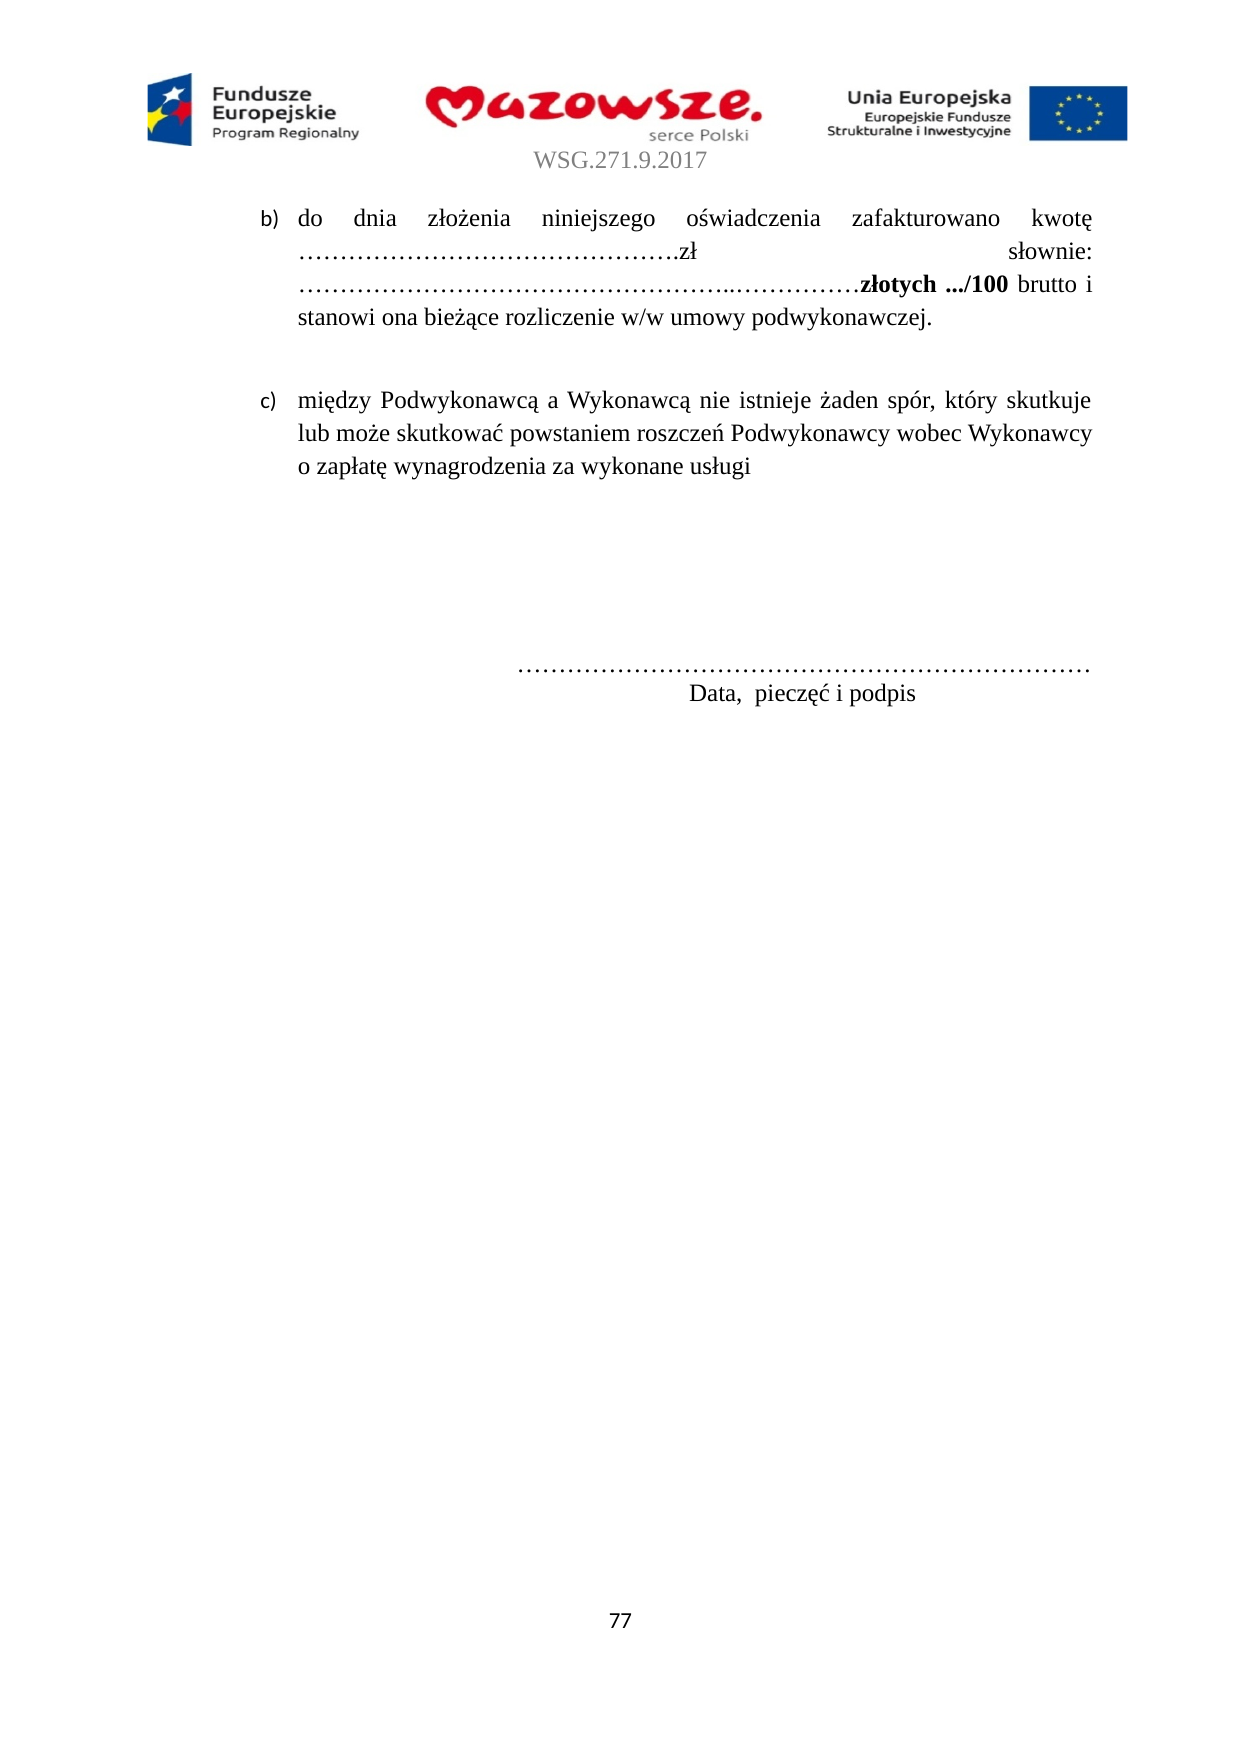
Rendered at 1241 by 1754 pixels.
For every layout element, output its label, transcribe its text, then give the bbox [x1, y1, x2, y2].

text …………………………………………………………… [148, 649, 1093, 678]
list do dnia złożenia niniejszego oświadczenia zafakturowano kwotę ……………………………………….zł słownie: ……………………………………………..……………złotych .../100 brutto i stanowi ona bieżące rozliczenie w/w umowy podwykonawczej. [260, 203, 1093, 331]
text Data, pieczęć i podpis [148, 678, 1093, 706]
list między Podwykonawcą a Wykonawcą nie istnieje żaden spór, który skutkuje lub może skutkować powstaniem roszczeń Podwykonawcy wobec Wykonawcy o zapłatę wynagrodzenia za wykonane usługi [260, 385, 1093, 480]
